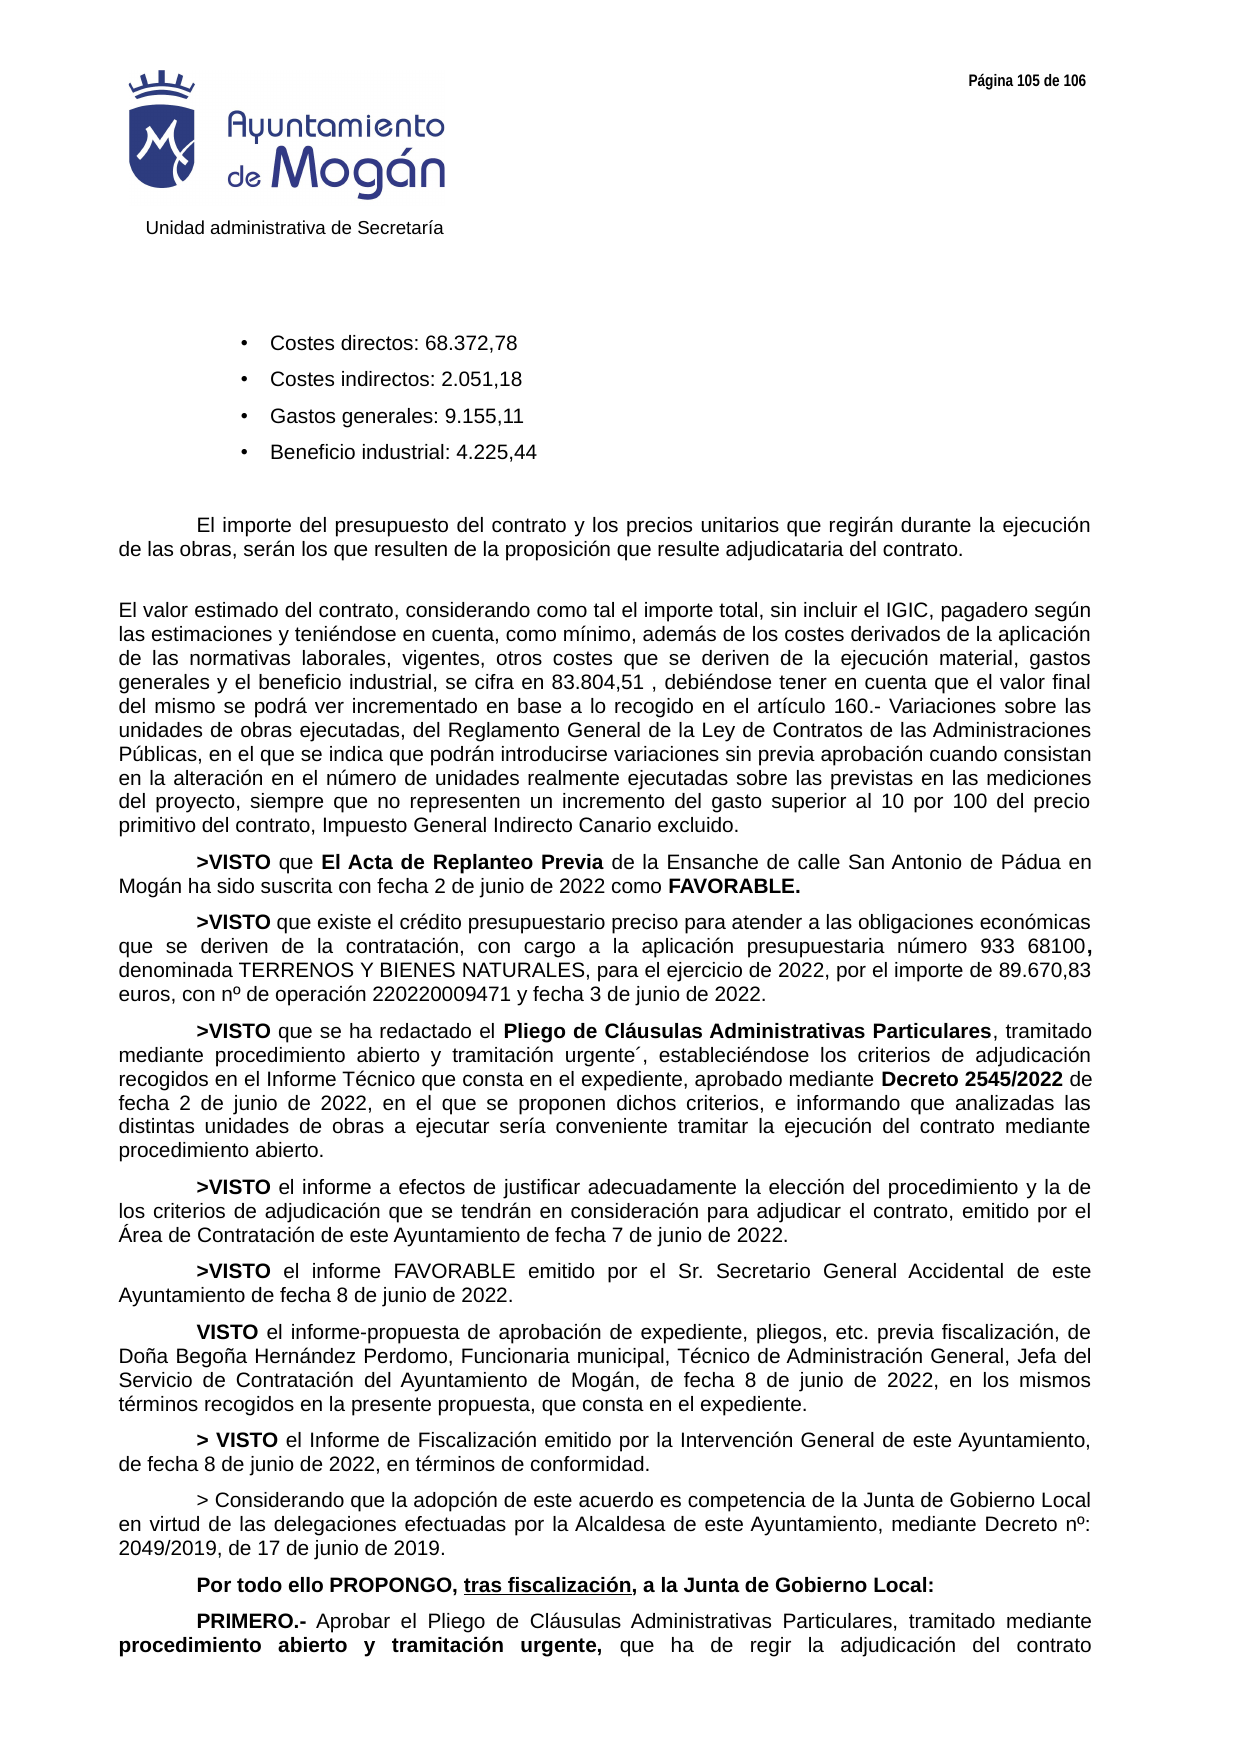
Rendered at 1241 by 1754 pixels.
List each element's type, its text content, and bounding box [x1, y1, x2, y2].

picture [128, 70, 445, 206]
text El importe del presupuesto del contrato y los precios unitarios que regirán durante la ejecución de las obras, serán los que resulten de la proposición que resulte adjudicataria del contrato. [118, 513, 1092, 561]
text > Considerando que la adopción de este acuerdo es competencia de la Junta de Gobierno Local en virtud de las delegaciones efectuadas por la Alcaldesa de este Ayuntamiento, mediante Decreto nº: 2049/2019, de 17 de junio de 2019. [118, 1488, 1092, 1560]
text > VISTO el Informe de Fiscalización emitido por la Intervención General de este Ayuntamiento, de fecha 8 de junio de 2022, en términos de conformidad. [118, 1428, 1092, 1476]
text El valor estimado del contrato, considerando como tal el importe total, sin incluir el IGIC, pagadero según las estimaciones y teniéndose en cuenta, como mínimo, además de los costes derivados de la aplicación de las normativas laborales, vigentes, otros costes que se deriven de la ejecución material, gastos generales y el beneficio industrial, se cifra en 83.804,51 , debiéndose tener en cuenta que el valor final del mismo se podrá ver incrementado en base a lo recogido en el artículo 160.- Variaciones sobre las unidades de obras ejecutadas, del Reglamento General de la Ley de Contratos de las Administraciones Públicas, en el que se indica que podrán introducirse variaciones sin previa aprobación cuando consistan en la alteración en el número de unidades realmente ejecutadas sobre las previstas en las mediciones del proyecto, siempre que no representen un incremento del gasto superior al 10 por 100 del precio primitivo del contrato, Impuesto General Indirecto Canario excluido. [118, 574, 1092, 837]
list Beneficio industrial: 4.225,44 [162, 440, 1092, 464]
text >VISTO que existe el crédito presupuestario preciso para atender a las obligaciones económicas que se deriven de la contratación, con cargo a la aplicación presupuestaria número 933 68100, denominada TERRENOS Y BIENES NATURALES, para el ejercicio de 2022, por el importe de 89.670,83 euros, con nº de operación 220220009471 y fecha 3 de junio de 2022. [118, 910, 1092, 1006]
text Por todo ello PROPONGO, tras fiscalización, a la Junta de Gobierno Local: [118, 1573, 1092, 1597]
text VISTO el informe-propuesta de aprobación de expediente, pliegos, etc. previa fiscalización, de Doña Begoña Hernández Perdomo, Funcionaria municipal, Técnico de Administración General, Jefa del Servicio de Contratación del Ayuntamiento de Mogán, de fecha 8 de junio de 2022, en los mismos términos recogidos en la presente propuesta, que consta en el expediente. [118, 1319, 1092, 1415]
text >VISTO el informe FAVORABLE emitido por el Sr. Secretario General Accidental de este Ayuntamiento de fecha 8 de junio de 2022. [118, 1259, 1092, 1307]
list Gastos generales: 9.155,11 [162, 404, 1092, 428]
text PRIMERO.- Aprobar el Pliego de Cláusulas Administrativas Particulares, tramitado mediante procedimiento abierto y tramitación urgente, que ha de regir la adjudicación del contrato [118, 1609, 1092, 1657]
list Costes directos: 68.372,78 [162, 331, 1092, 354]
text >VISTO que se ha redactado el Pliego de Cláusulas Administrativas Particulares, tramitado mediante procedimiento abierto y tramitación urgente´, estableciéndose los criterios de adjudicación recogidos en el Informe Técnico que consta en el expediente, aprobado mediante Decreto 2545/2022 de fecha 2 de junio de 2022, en el que se proponen dichos criterios, e informando que analizadas las distintas unidades de obras a ejecutar sería conveniente tramitar la ejecución del contrato mediante procedimiento abierto. [118, 1018, 1092, 1162]
text >VISTO el informe a efectos de justificar adecuadamente la elección del procedimiento y la de los criterios de adjudicación que se tendrán en consideración para adjudicar el contrato, emitido por el Área de Contratación de este Ayuntamiento de fecha 7 de junio de 2022. [118, 1175, 1092, 1247]
text >VISTO que El Acta de Replanteo Previa de la Ensanche de calle San Antonio de Pádua en Mogán ha sido suscrita con fecha 2 de junio de 2022 como FAVORABLE. [118, 850, 1092, 898]
list Costes indirectos: 2.051,18 [162, 367, 1092, 391]
